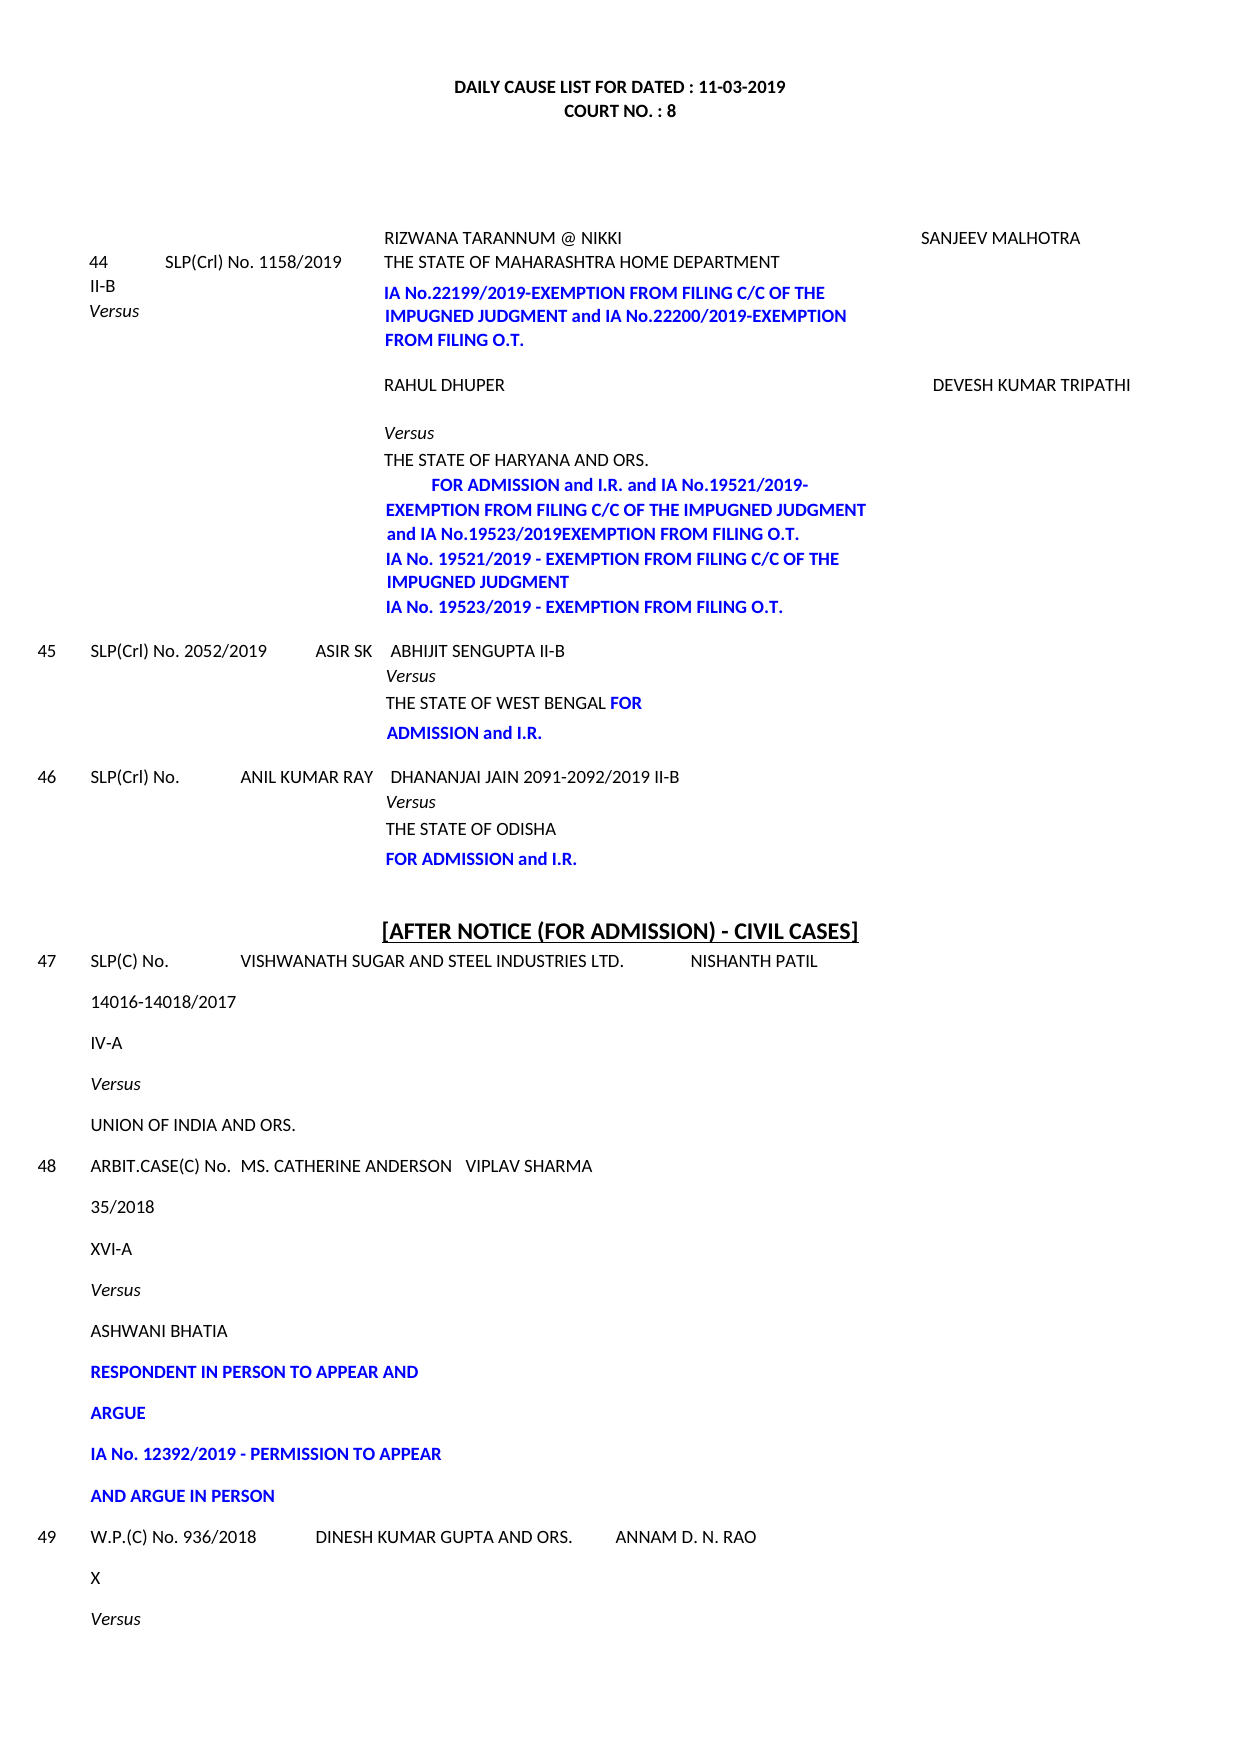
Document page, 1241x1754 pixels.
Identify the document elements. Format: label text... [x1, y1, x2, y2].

text AND ARGUE IN PERSON [90, 1484, 1136, 1507]
text UNION OF INDIA AND ORS. [90, 1113, 1136, 1136]
text 44 SLP(Crl) No. 1158/2019 II-B [89, 251, 350, 297]
text Versus [90, 1072, 1136, 1095]
text IA No. 19521/2019 - EXEMPTION FROM FILING C/C OF THE IMPUGNED JUDGMENT [386, 547, 876, 593]
text IV-A [90, 1031, 1136, 1054]
list ARBIT.CASE(C) No. MS. CATHERINE ANDERSON VIPLAV SHARMA [37, 1154, 1136, 1177]
text FOR ADMISSION and I.R. [386, 847, 982, 870]
text EXEMPTION FROM FILING C/C OF THE IMPUGNED JUDGMENT and IA No.19523/2019EXEMPTION FROM FILING O.T. [386, 498, 877, 545]
text THE STATE OF HARYANA AND ORS. [384, 448, 1131, 471]
text [AFTER NOTICE (FOR ADMISSION) - CIVIL CASES] [283, 916, 957, 946]
text ARGUE [90, 1401, 1136, 1424]
text FOR ADMISSION and I.R. and IA No.19521/2019- [124, 473, 1116, 496]
text Versus [384, 421, 1131, 444]
text Versus [89, 299, 350, 322]
text Versus [386, 790, 1136, 813]
text RIZWANA TARANNUM @ NIKKI SANJEEV MALHOTRA [384, 226, 1081, 249]
text 35/2018 [90, 1196, 1136, 1219]
text X [90, 1566, 1136, 1589]
text Versus [90, 1278, 1136, 1301]
text THE STATE OF MAHARASHTRA HOME DEPARTMENT [384, 251, 860, 273]
text IA No. 12392/2019 - PERMISSION TO APPEAR [90, 1443, 1136, 1466]
list SLP(C) No. VISHWANATH SUGAR AND STEEL INDUSTRIES LTD. NISHANTH PATIL [37, 949, 1136, 972]
text XVI-A [90, 1237, 1136, 1260]
text THE STATE OF WEST BENGAL FOR ADMISSION and I.R. [386, 691, 699, 744]
list SLP(Crl) No. 2052/2019 ASIR SK ABHIJIT SENGUPTA II-B [37, 639, 1136, 662]
text 14016-14018/2017 [90, 990, 1136, 1013]
text IA No.22199/2019-EXEMPTION FROM FILING C/C OF THE IMPUGNED JUDGMENT and IA No.22200/2019-EXEMPTION FROM FILING O.T. [384, 281, 858, 351]
list W.P.(C) No. 936/2018 DINESH KUMAR GUPTA AND ORS. ANNAM D. N. RAO [37, 1525, 1136, 1548]
text Versus [386, 664, 1136, 687]
text RESPONDENT IN PERSON TO APPEAR AND [90, 1360, 1136, 1383]
text IA No. 19523/2019 - EXEMPTION FROM FILING O.T. [386, 595, 882, 618]
text THE STATE OF ODISHA [386, 817, 1136, 840]
list SLP(Crl) No. ANIL KUMAR RAY DHANANJAI JAIN 2091-2092/2019 II-B [37, 766, 1136, 788]
text ASHWANI BHATIA [90, 1319, 1136, 1342]
text RAHUL DHUPER DEVESH KUMAR TRIPATHI [384, 373, 1131, 396]
text Versus [90, 1607, 1136, 1630]
